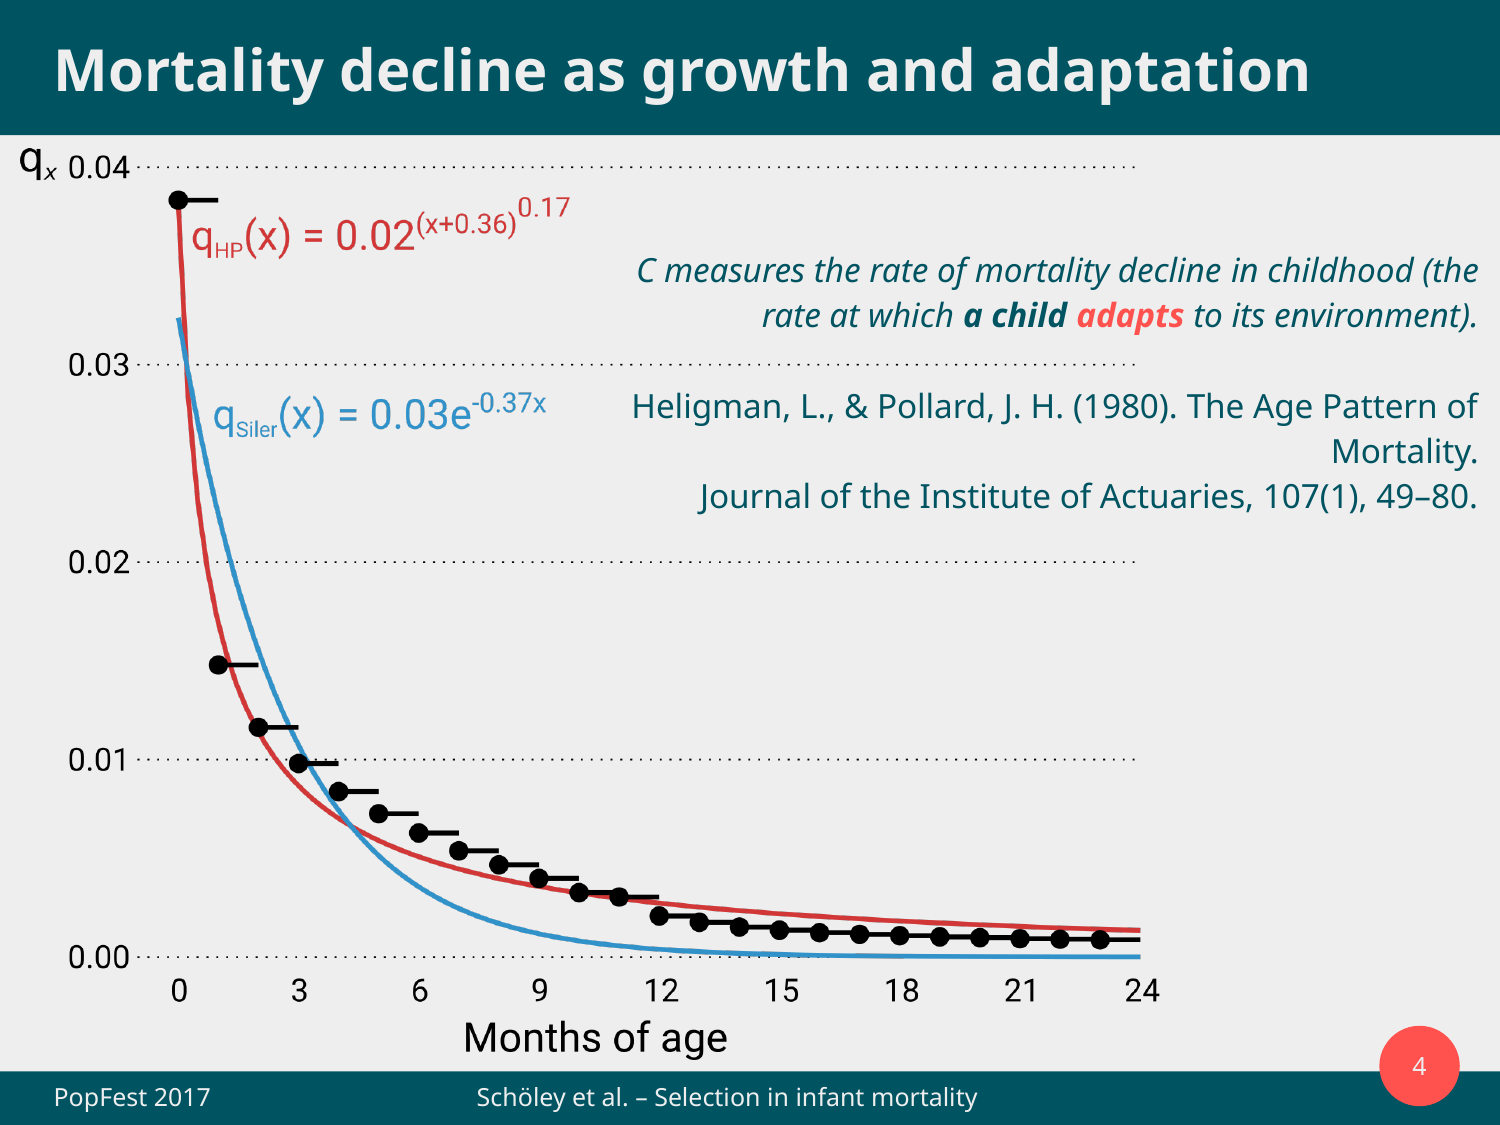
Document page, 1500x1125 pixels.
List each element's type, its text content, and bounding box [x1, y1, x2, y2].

text_box C measures the rate of mortality decline in childhood (the rate at which a child adapts to its environment). Heligman, L., & Pollard, J. H. (1980). The Age Pattern of Mortality. Journal of the Institute of Actuaries, 107(1), 49–80. [1188, 239, 1495, 605]
title Mortality decline as growth and adaptation [53, 0, 1447, 141]
picture [20, 148, 1188, 1060]
